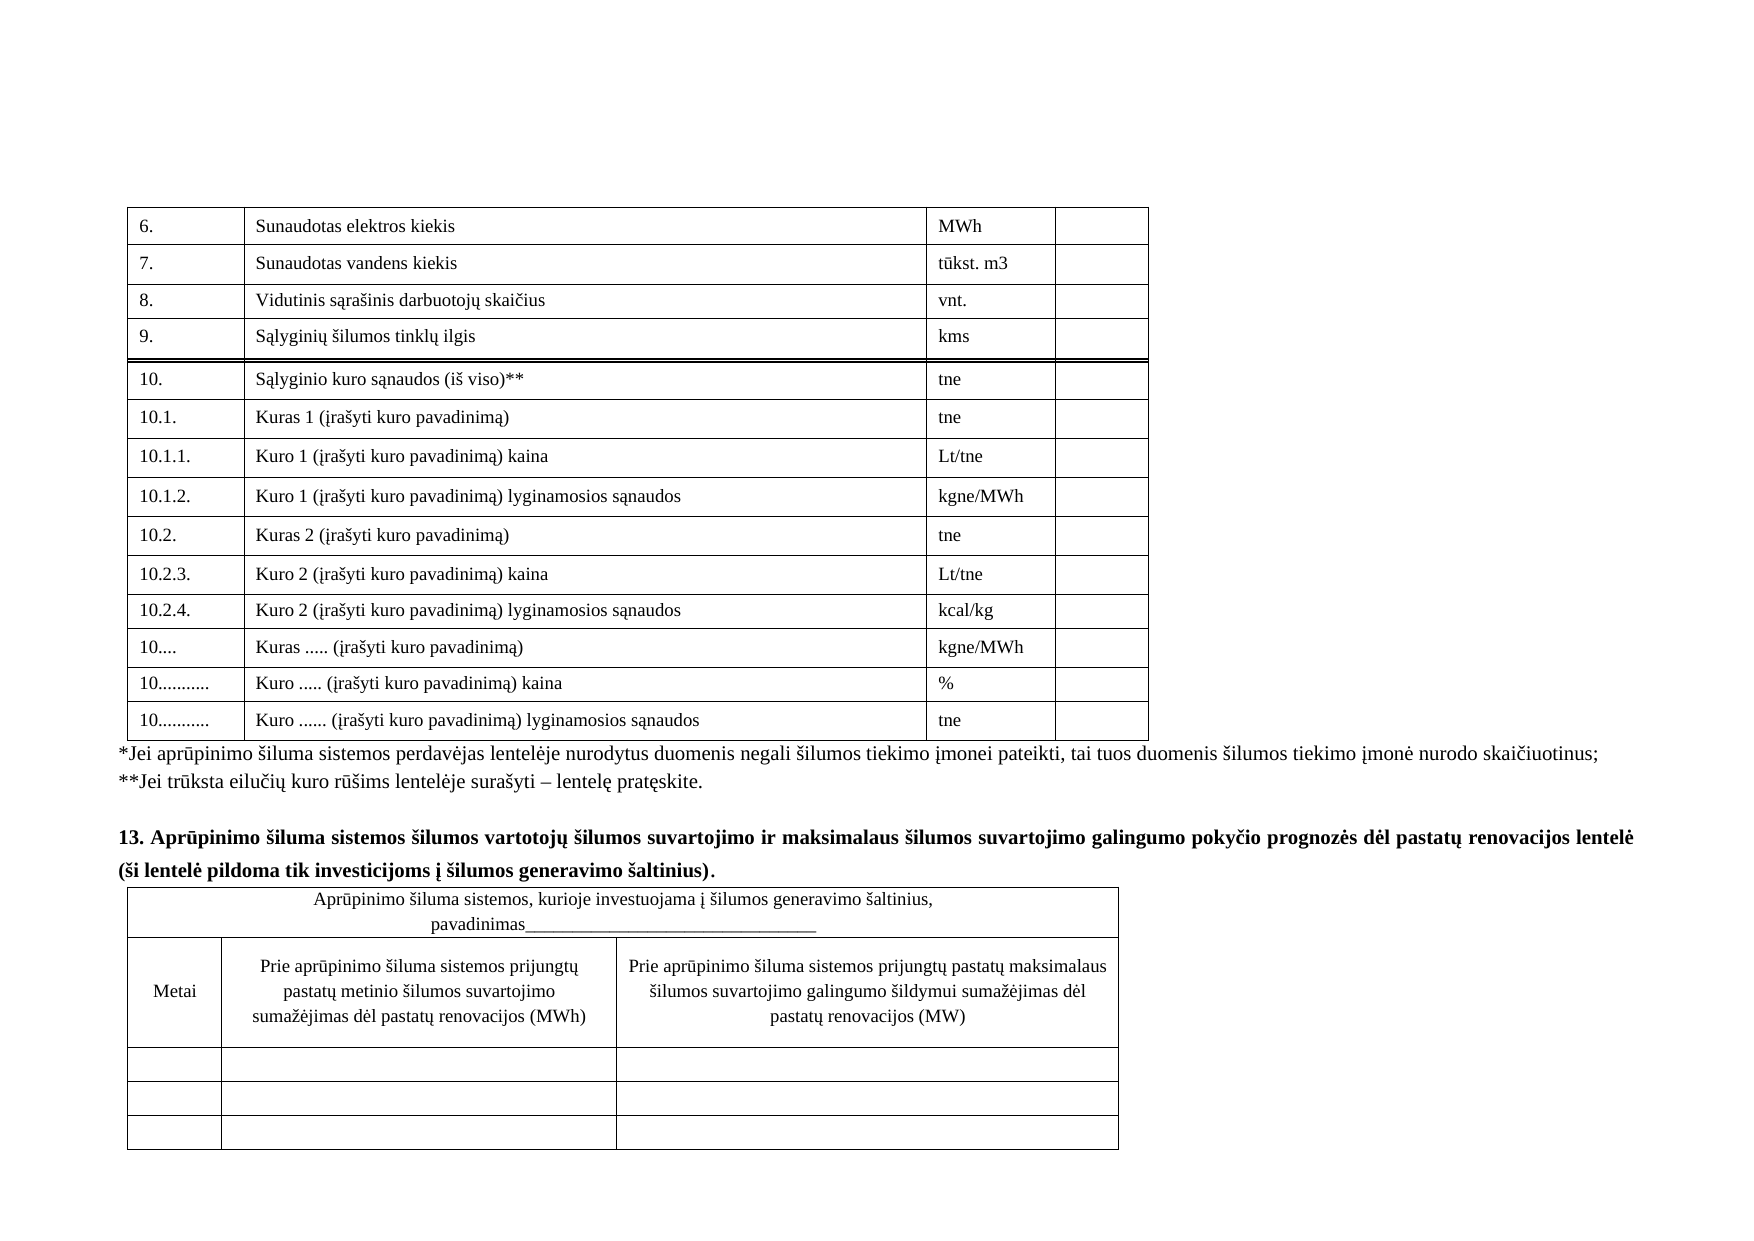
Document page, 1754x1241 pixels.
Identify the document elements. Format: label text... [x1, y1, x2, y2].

table_cell [128, 1116, 221, 1149]
table_cell [1056, 245, 1148, 283]
table_cell Metai [128, 938, 221, 1047]
table_cell 10. [128, 363, 244, 399]
table_cell 10.2.3. [128, 556, 244, 594]
table_cell 6. [128, 208, 244, 244]
table_cell Prie aprūpinimo šiluma sistemos prijungtų pastatų maksimalaus šilumos suvartojimo galingumo šildymui sumažėjimas dėl pastatų renovacijos (MW) [617, 938, 1118, 1047]
table_cell [1056, 478, 1148, 516]
table_cell [617, 1048, 1118, 1081]
table_cell Lt/tne [927, 556, 1055, 594]
text **Jei trūksta eilučių kuro rūšims lentelėje surašyti ‒ lentelę pratęskite. [118, 769, 1636, 793]
table_cell kcal/kg [927, 595, 1055, 628]
table_cell Kuras 1 (įrašyti kuro pavadinimą) [245, 400, 926, 438]
table_cell Kuro 1 (įrašyti kuro pavadinimą) kaina [245, 439, 926, 477]
table_cell Sąlyginio kuro sąnaudos (iš viso)** [245, 363, 926, 399]
table_cell [1056, 363, 1148, 399]
table_cell 10.2.4. [128, 595, 244, 628]
table_cell 8. [128, 285, 244, 317]
table_cell [1056, 439, 1148, 477]
table_cell Lt/tne [927, 439, 1055, 477]
table_cell [128, 1082, 221, 1115]
table_cell tne [927, 363, 1055, 399]
table_cell tne [927, 400, 1055, 438]
table_cell [222, 1048, 616, 1081]
table_cell % [927, 668, 1055, 701]
table_cell [1056, 595, 1148, 628]
text 13. Aprūpinimo šiluma sistemos šilumos vartotojų šilumos suvartojimo ir maksimalaus šilumos suvartojimo galingumo pokyčio prognozės dėl pastatų renovacijos lentelė (ši lentelė pildoma tik investicijoms į šilumos generavimo šaltinius). [118, 825, 1636, 882]
table_cell [1056, 668, 1148, 701]
table_cell MWh [927, 208, 1055, 244]
table_header Aprūpinimo šiluma sistemos, kurioje investuojama į šilumos generavimo šaltinius, pavadinimas_______________________________ [128, 888, 1118, 937]
table_cell [1056, 556, 1148, 594]
table_cell 10.1.2. [128, 478, 244, 516]
table_cell [1056, 285, 1148, 317]
table_cell [128, 1048, 221, 1081]
table_cell [617, 1116, 1118, 1149]
table_cell [1056, 517, 1148, 555]
table_cell kgne/MWh [927, 478, 1055, 516]
table_cell [222, 1116, 616, 1149]
table_cell 7. [128, 245, 244, 283]
table_cell Sąlyginių šilumos tinklų ilgis [245, 319, 926, 358]
text *Jei aprūpinimo šiluma sistemos perdavėjas lentelėje nurodytus duomenis negali šilumos tiekimo įmonei pateikti, tai tuos duomenis šilumos tiekimo įmonė nurodo skaičiuotinus; [118, 741, 1636, 765]
table_cell kgne/MWh [927, 629, 1055, 667]
table_cell 10.2. [128, 517, 244, 555]
table_cell Kuro ..... (įrašyti kuro pavadinimą) kaina [245, 668, 926, 701]
table_cell Vidutinis sąrašinis darbuotojų skaičius [245, 285, 926, 317]
table_cell Prie aprūpinimo šiluma sistemos prijungtų pastatų metinio šilumos suvartojimo sumažėjimas dėl pastatų renovacijos (MWh) [222, 938, 616, 1047]
table_cell Kuro ...... (įrašyti kuro pavadinimą) lyginamosios sąnaudos [245, 702, 926, 740]
table_cell vnt. [927, 285, 1055, 317]
table_cell [1056, 629, 1148, 667]
table_cell kms [927, 319, 1055, 358]
table_cell Sunaudotas elektros kiekis [245, 208, 926, 244]
table_cell [222, 1082, 616, 1115]
table_cell Kuras ..... (įrašyti kuro pavadinimą) [245, 629, 926, 667]
table_cell Kuro 2 (įrašyti kuro pavadinimą) kaina [245, 556, 926, 594]
table_cell 10.1. [128, 400, 244, 438]
table_cell [1056, 208, 1148, 244]
table_cell 10.1.1. [128, 439, 244, 477]
table_cell tne [927, 702, 1055, 740]
table_cell 10........... [128, 702, 244, 740]
table_cell [617, 1082, 1118, 1115]
table_cell 10.... [128, 629, 244, 667]
table_cell tūkst. m3 [927, 245, 1055, 283]
table_cell [1056, 400, 1148, 438]
table_cell Kuras 2 (įrašyti kuro pavadinimą) [245, 517, 926, 555]
table_cell [1056, 702, 1148, 740]
table_cell [1056, 319, 1148, 358]
table_cell Sunaudotas vandens kiekis [245, 245, 926, 283]
table_cell tne [927, 517, 1055, 555]
table_cell Kuro 1 (įrašyti kuro pavadinimą) lyginamosios sąnaudos [245, 478, 926, 516]
table_cell 9. [128, 319, 244, 358]
table_cell 10........... [128, 668, 244, 701]
table_cell Kuro 2 (įrašyti kuro pavadinimą) lyginamosios sąnaudos [245, 595, 926, 628]
